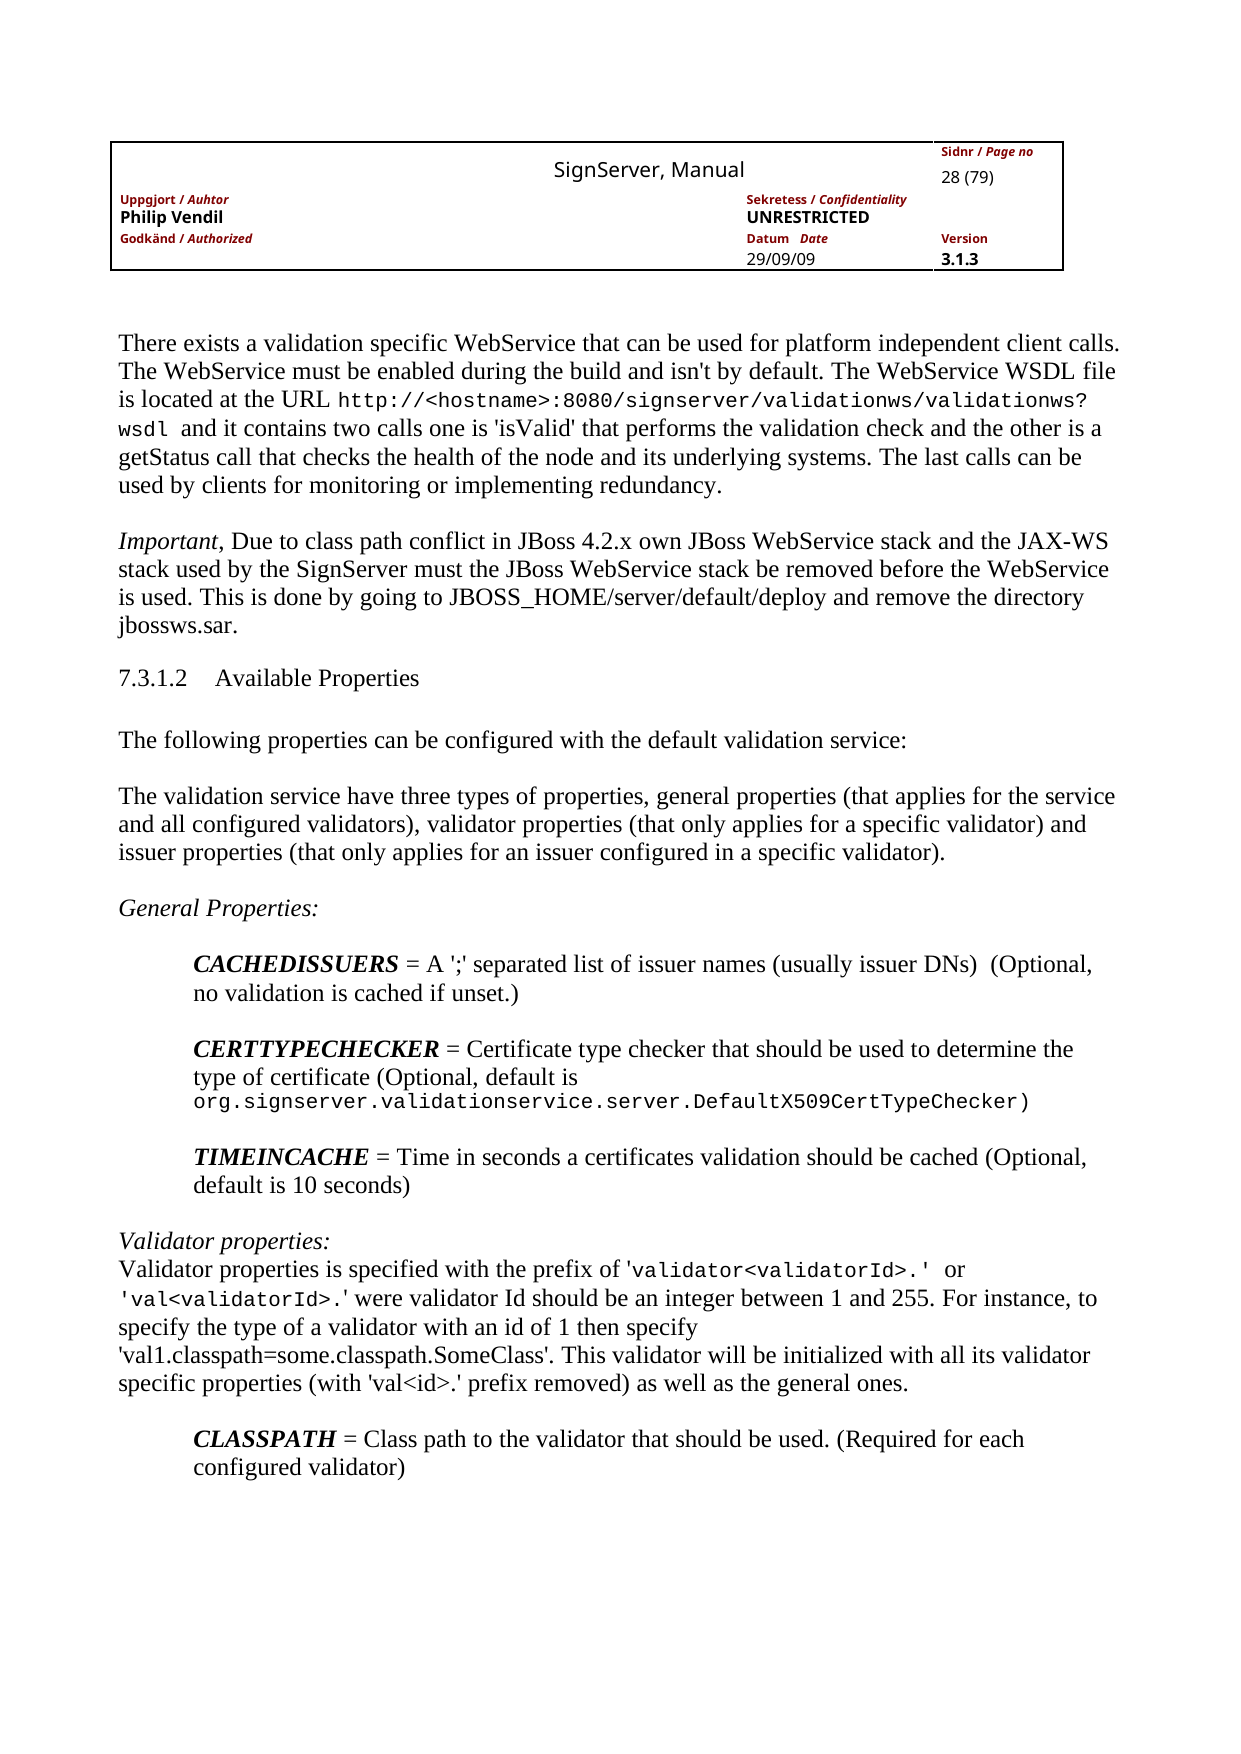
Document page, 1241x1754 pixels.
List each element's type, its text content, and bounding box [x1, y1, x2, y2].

text CERTTYPECHECKER = Certificate type checker that should be used to determine the type of certificate (Optional, default is org.signserver.validationservice.server.DefaultX509CertTypeChecker) [193, 1034, 1122, 1114]
text CACHEDISSUERS = A ';' separated list of issuer names (usually issuer DNs) (Optional, no validation is cached if unset.) [193, 950, 1122, 1006]
text CLASSPATH = Class path to the validator that should be used. (Required for each configured validator) [193, 1424, 1122, 1481]
text The following properties can be configured with the default validation service: [118, 726, 1122, 754]
text Validator properties: [118, 1227, 1122, 1254]
text There exists a validation specific WebService that can be used for platform independent client calls. [118, 329, 1122, 357]
text General Properties: [118, 894, 1122, 922]
text The WebService must be enabled during the build and isn't by default. The WebService WSDL file is located at the URL http://<hostname>:8080/signserver/validationws/validationws?wsdl and it contains two calls one is 'isValid' that performs the validation check and the other is a getStatus call that checks the health of the node and its underlying systems. The last calls can be used by clients for monitoring or implementing redundancy. [118, 357, 1122, 499]
text The validation service have three types of properties, general properties (that applies for the service and all configured validators), validator properties (that only applies for a specific validator) and issuer properties (that only applies for an issuer configured in a specific validator). [118, 782, 1122, 866]
text TIMEINCACHE = Time in seconds a certificates validation should be cached (Optional, default is 10 seconds) [193, 1142, 1122, 1198]
text Important, Due to class path conflict in JBoss 4.2.x own JBoss WebService stack and the JAX-WS stack used by the SignServer must the JBoss WebService stack be removed before the WebService is used. This is done by going to JBOSS_HOME/server/default/deploy and remove the directory jbossws.sar. [118, 527, 1122, 639]
text Validator properties is specified with the prefix of 'validator<validatorId>.' or 'val<validatorId>.' were validator Id should be an integer between 1 and 255. For instance, to specify the type of a validator with an id of 1 then specify 'val1.classpath=some.classpath.SomeClass'. This validator will be initialized with all its validator specific properties (with 'val<id>.' prefix removed) as well as the general ones. [118, 1254, 1122, 1397]
subtitle Available Properties [118, 664, 1122, 692]
